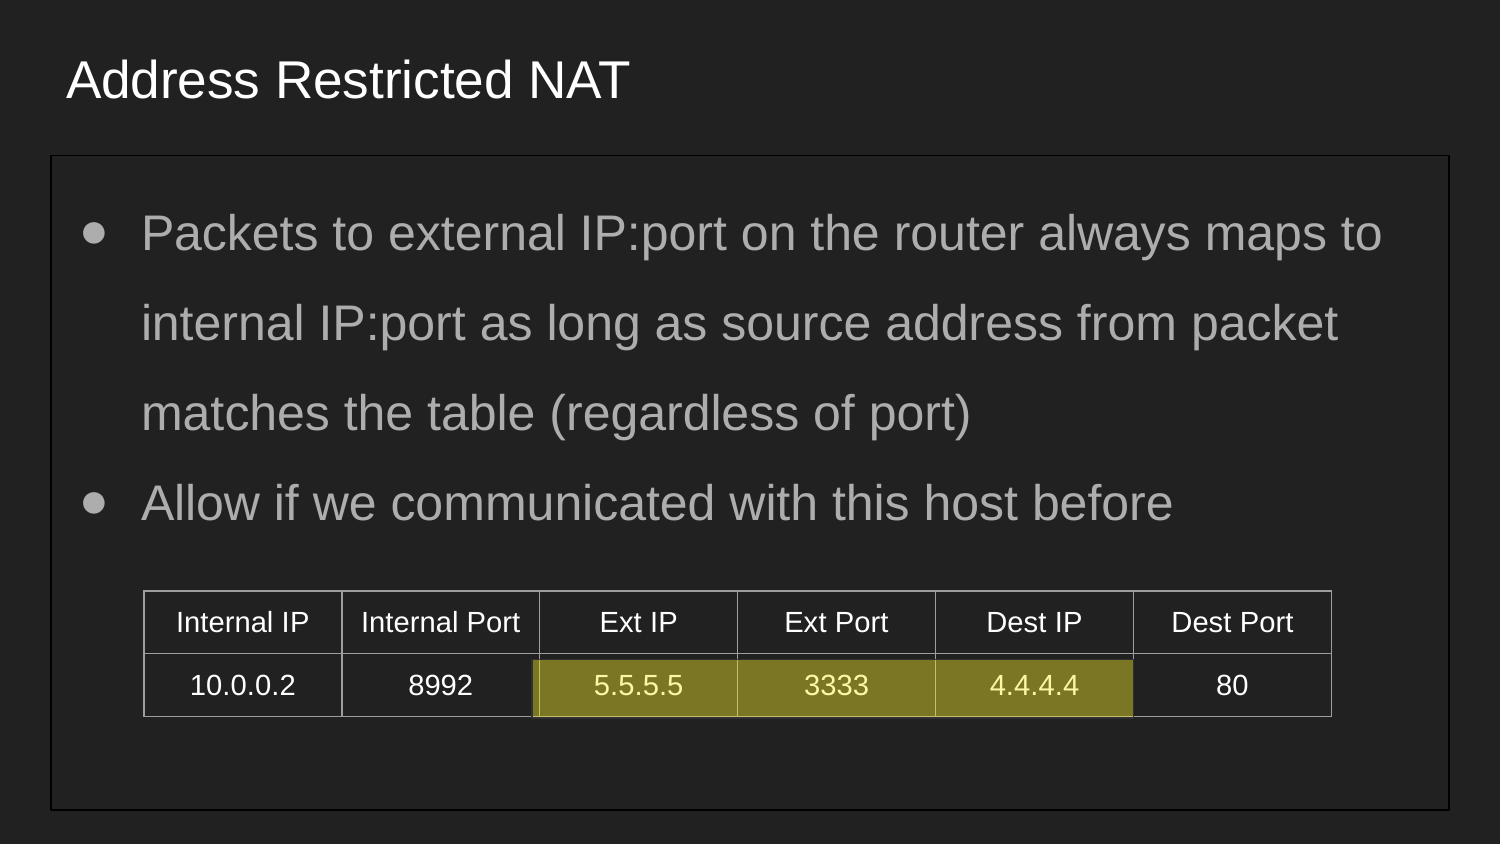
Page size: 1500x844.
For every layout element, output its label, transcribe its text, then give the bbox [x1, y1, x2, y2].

table_header Internal IP [145, 592, 341, 653]
table_cell 3333 [738, 654, 935, 659]
table_cell 4.4.4.4 [936, 654, 1133, 659]
table_header Dest IP [936, 592, 1133, 653]
table_header Internal Port [343, 592, 539, 653]
table_cell 5.5.5.5 [540, 654, 737, 659]
title Address Restricted NAT [51, 30, 1449, 125]
table_header Ext IP [540, 592, 737, 653]
text_box [532, 659, 1134, 719]
table_cell 10.0.0.2 [145, 654, 341, 716]
table_cell 8992 [343, 654, 539, 716]
table_header Dest Port [1134, 592, 1331, 653]
list Packets to external IP:port on the router always maps to internal IP:port as long as source address from packet matches the table (regardless of port) Allow if we communicated with this host before [51, 155, 1449, 811]
table_cell 80 [1134, 654, 1331, 716]
table_header Ext Port [738, 592, 935, 653]
